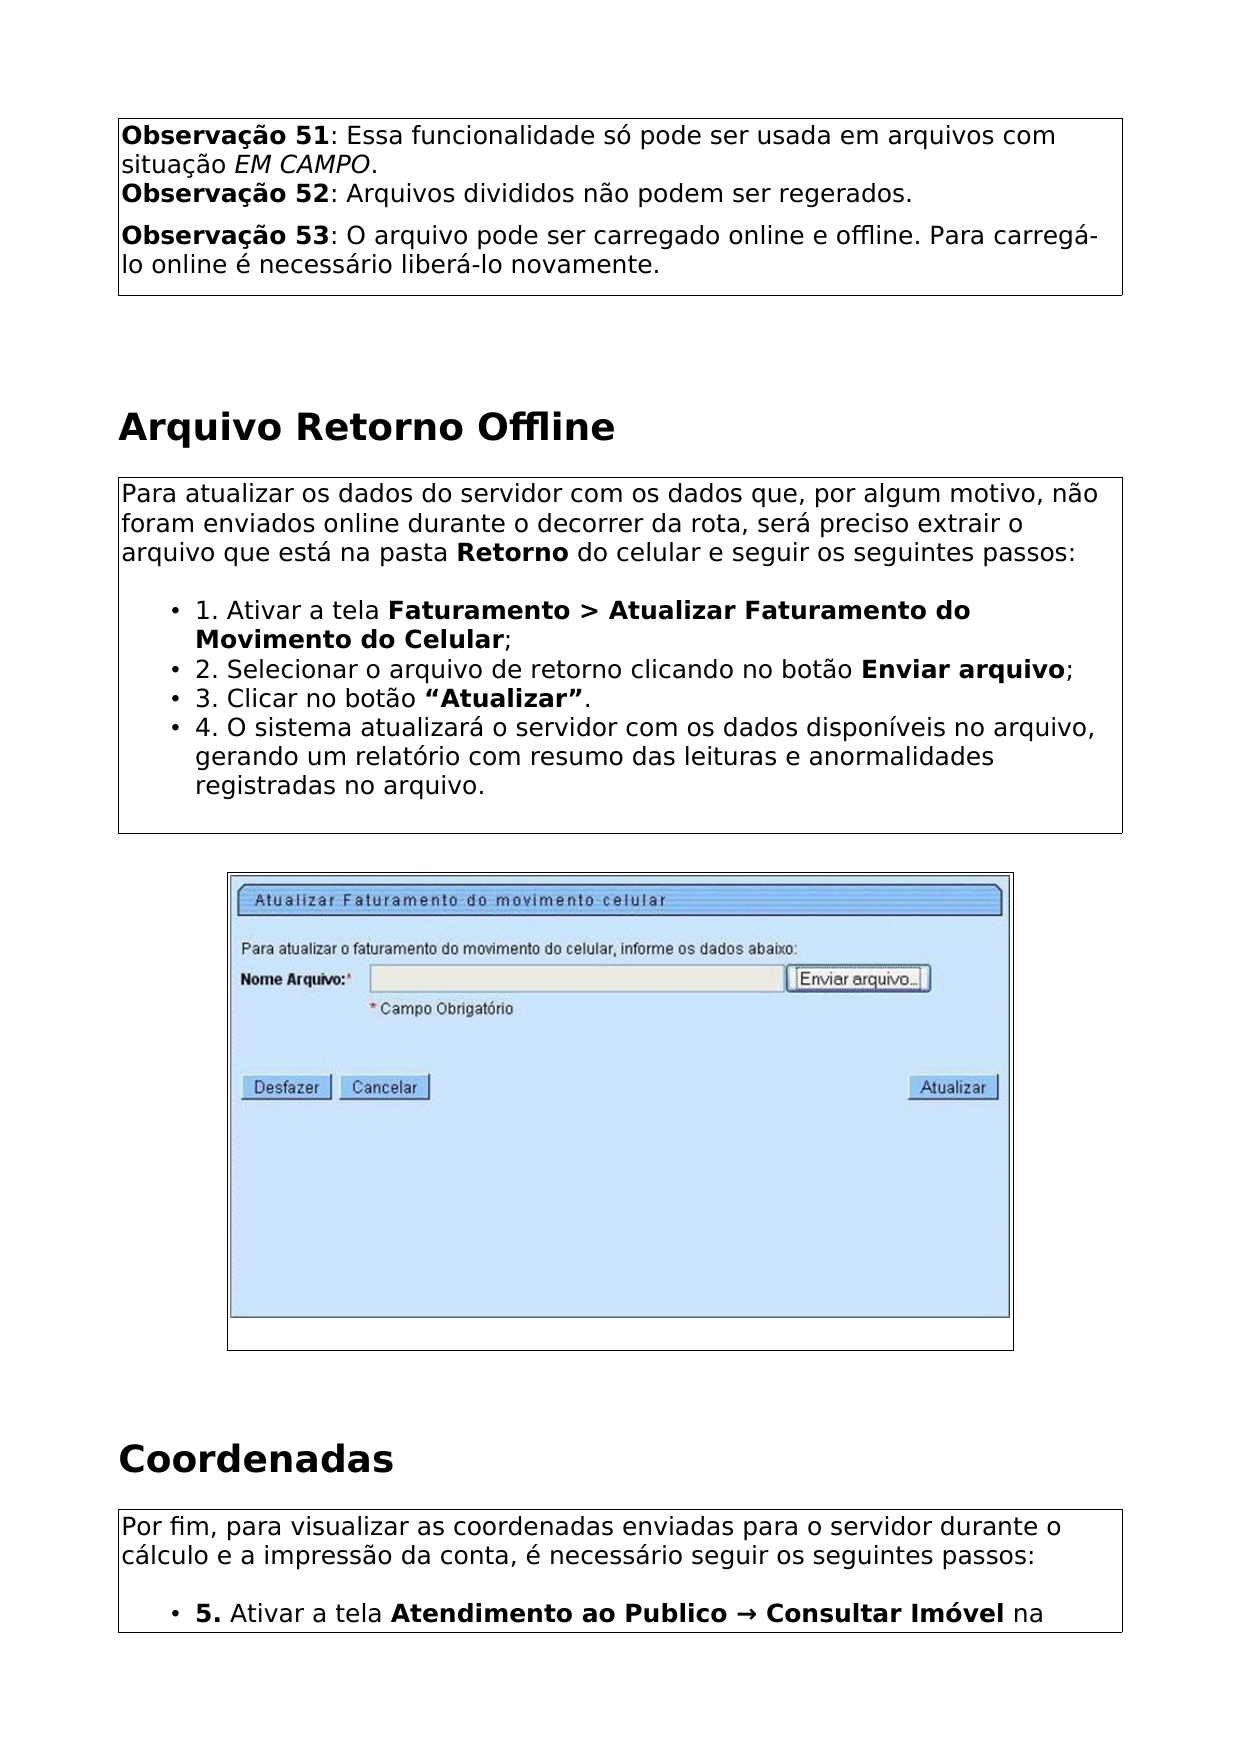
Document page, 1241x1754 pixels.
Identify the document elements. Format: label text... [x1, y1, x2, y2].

table_header [228, 873, 1013, 1350]
table_header Para atualizar os dados do servidor com os dados que, por algum motivo, não foram enviados online durante o decorrer da rota, será preciso extrair o arquivo que está na pasta Retorno do celular e seguir os seguintes passos: 1. Ativar a tela Faturamento > Atualizar Faturamento do Movimento do Celular; 2. Selecionar o arquivo de retorno clicando no botão Enviar arquivo; 3. Clicar no botão “Atualizar”. 4. O sistema atualizará o servidor com os dados disponíveis no arquivo, gerando um relatório com resumo das leituras e anormalidades registradas no arquivo. [119, 478, 1122, 833]
table_header Observação 51: Essa funcionalidade só pode ser usada em arquivos com situação EM CAMPO. Observação 52: Arquivos divididos não podem ser regerados. Observação 53: O arquivo pode ser carregado online e offline. Para carregá-lo online é necessário liberá-lo novamente. [119, 119, 1122, 295]
subtitle Arquivo Retorno Offline [118, 406, 1122, 449]
picture [230, 874, 1010, 1319]
subtitle Coordenadas [118, 1438, 1122, 1481]
table_header Por fim, para visualizar as coordenadas enviadas para o servidor durante o cálculo e a impressão da conta, é necessário seguir os seguintes passos: 5. Ativar a tela Atendimento ao Publico → Consultar Imóvel na [119, 1510, 1122, 1632]
